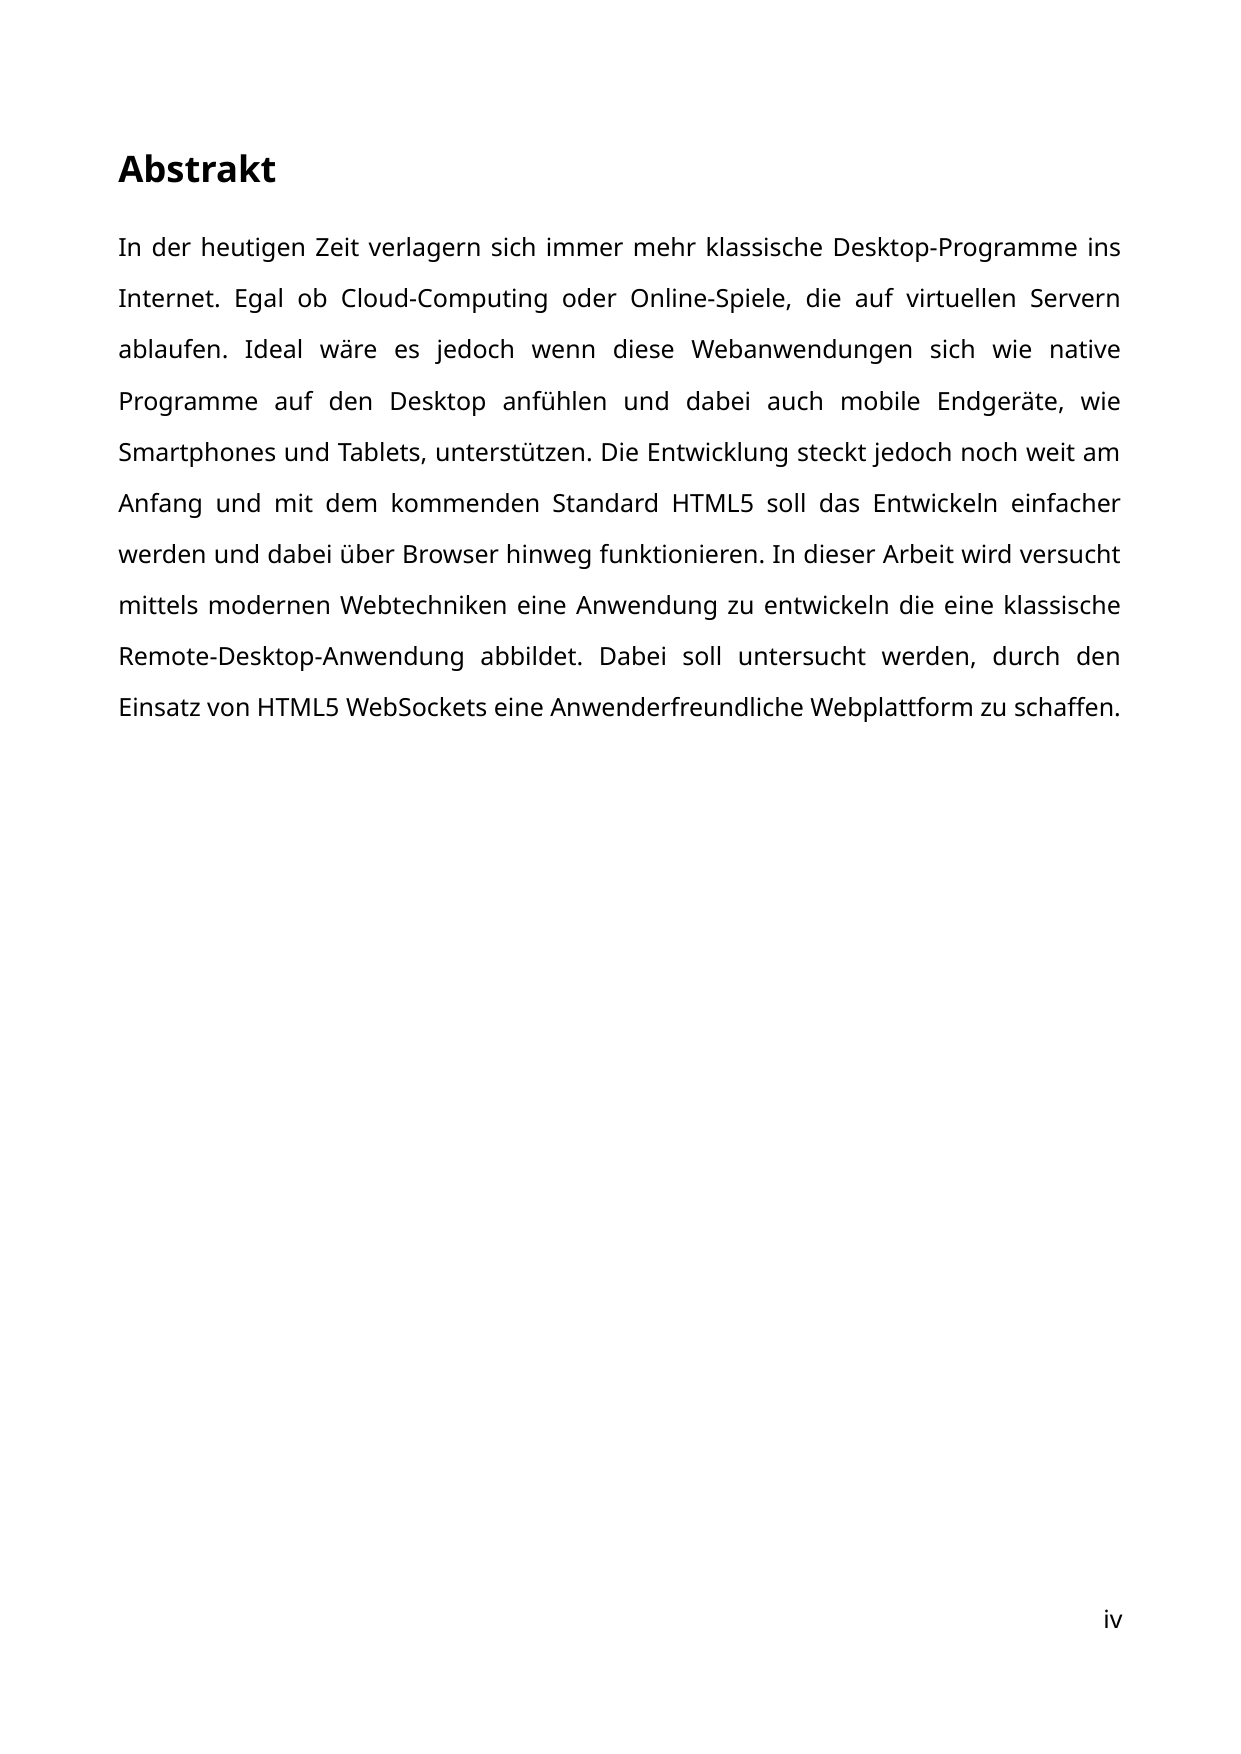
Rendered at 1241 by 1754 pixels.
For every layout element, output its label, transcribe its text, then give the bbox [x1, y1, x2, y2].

text Abstrakt [118, 143, 1122, 193]
text In der heutigen Zeit verlagern sich immer mehr klassische Desktop-Programme ins Internet. Egal ob Cloud-Computing oder Online-Spiele, die auf virtuellen Servern ablaufen. Ideal wäre es jedoch wenn diese Webanwendungen sich wie native Programme auf den Desktop anfühlen und dabei auch mobile Endgeräte, wie Smartphones und Tablets, unterstützen. Die Entwicklung steckt jedoch noch weit am Anfang und mit dem kommenden Standard HTML5 soll das Entwickeln einfacher werden und dabei über Browser hinweg funktionieren. In dieser Arbeit wird versucht mittels modernen Webtechniken eine Anwendung zu entwickeln die eine klassische Remote-Desktop-Anwendung abbildet. Dabei soll untersucht werden, durch den Einsatz von HTML5 WebSockets eine Anwenderfreundliche Webplattform zu schaffen. [118, 230, 1122, 723]
